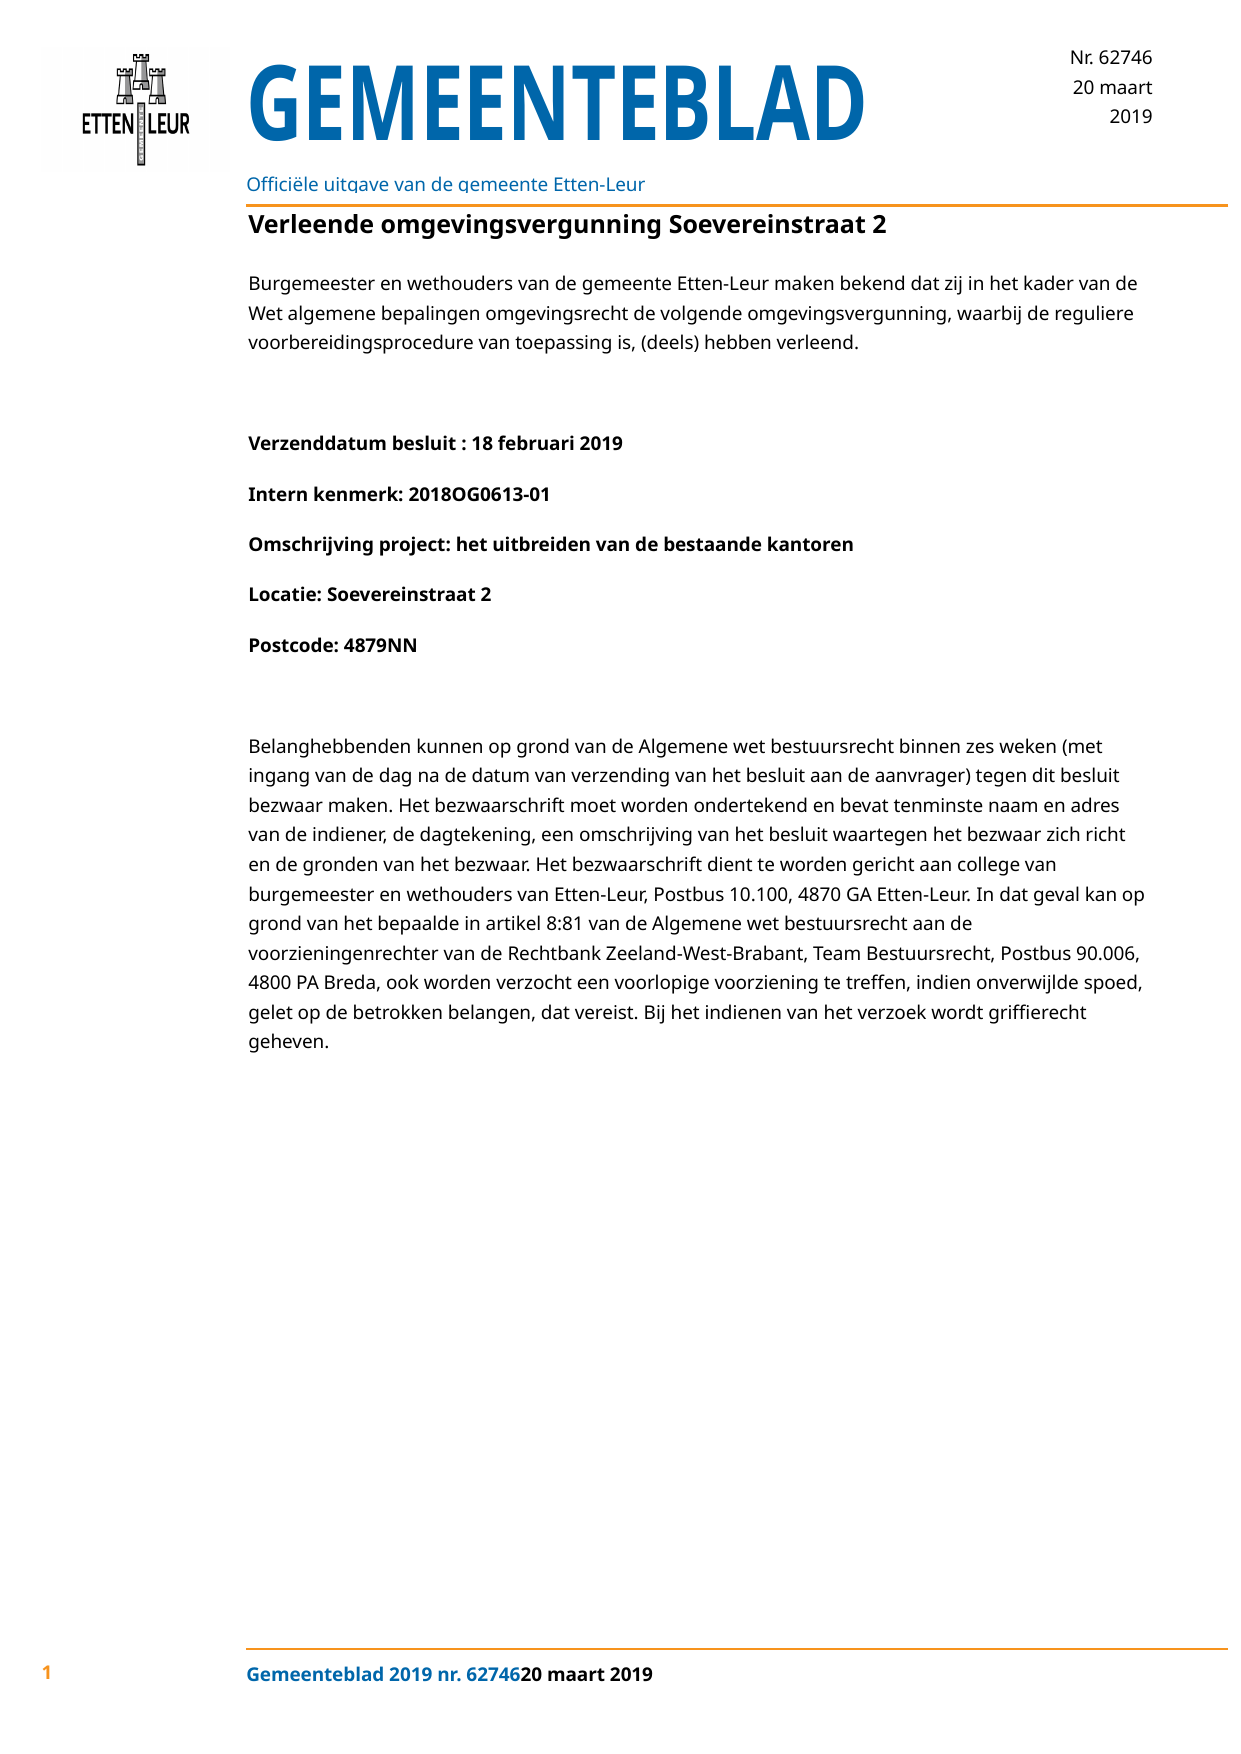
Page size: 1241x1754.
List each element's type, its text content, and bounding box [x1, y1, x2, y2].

text Intern kenmerk: 2018OG0613-01 [248, 481, 1152, 506]
text Verzenddatum besluit : 18 februari 2019 [248, 430, 1152, 456]
text Belanghebbenden kunnen op grond van de Algemene wet bestuursrecht binnen zes weken (met ingang van de dag na de datum van verzending van het besluit aan de aanvrager) tegen dit besluit bezwaar maken. Het bezwaarschrift moet worden ondertekend en bevat tenminste naam en adres van de indiener, de dagtekening, een omschrijving van het besluit waartegen het bezwaar zich richt en de gronden van het bezwaar. Het bezwaarschrift dient te worden gericht aan college van burgemeester en wethouders van Etten-Leur, Postbus 10.100, 4870 GA Etten-Leur. In dat geval kan op grond van het bepaalde in artikel 8:81 van de Algemene wet bestuursrecht aan de voorzieningenrechter van de Rechtbank Zeeland-West-Brabant, Team Bestuursrecht, Postbus 90.006, 4800 PA Breda, ook worden verzocht een voorlopige voorziening te treffen, indien onverwijlde spoed, gelet op de betrokken belangen, dat vereist. Bij het indienen van het verzoek wordt griffierecht geheven. [248, 733, 1152, 1054]
text Burgemeester en wethouders van de gemeente Etten-Leur maken bekend dat zij in het kader van de Wet algemene bepalingen omgevingsrecht de volgende omgevingsvergunning, waarbij de reguliere voorbereidingsprocedure van toepassing is, (deels) hebben verleend. [248, 270, 1152, 355]
text Postcode: 4879NN [248, 632, 1152, 658]
text Locatie: Soevereinstraat 2 [248, 582, 1152, 607]
picture [41, 47, 231, 172]
text Verleende omgevingsvergunning Soevereinstraat 2 [248, 207, 1152, 241]
text Omschrijving project: het uitbreiden van de bestaande kantoren [248, 531, 1152, 557]
